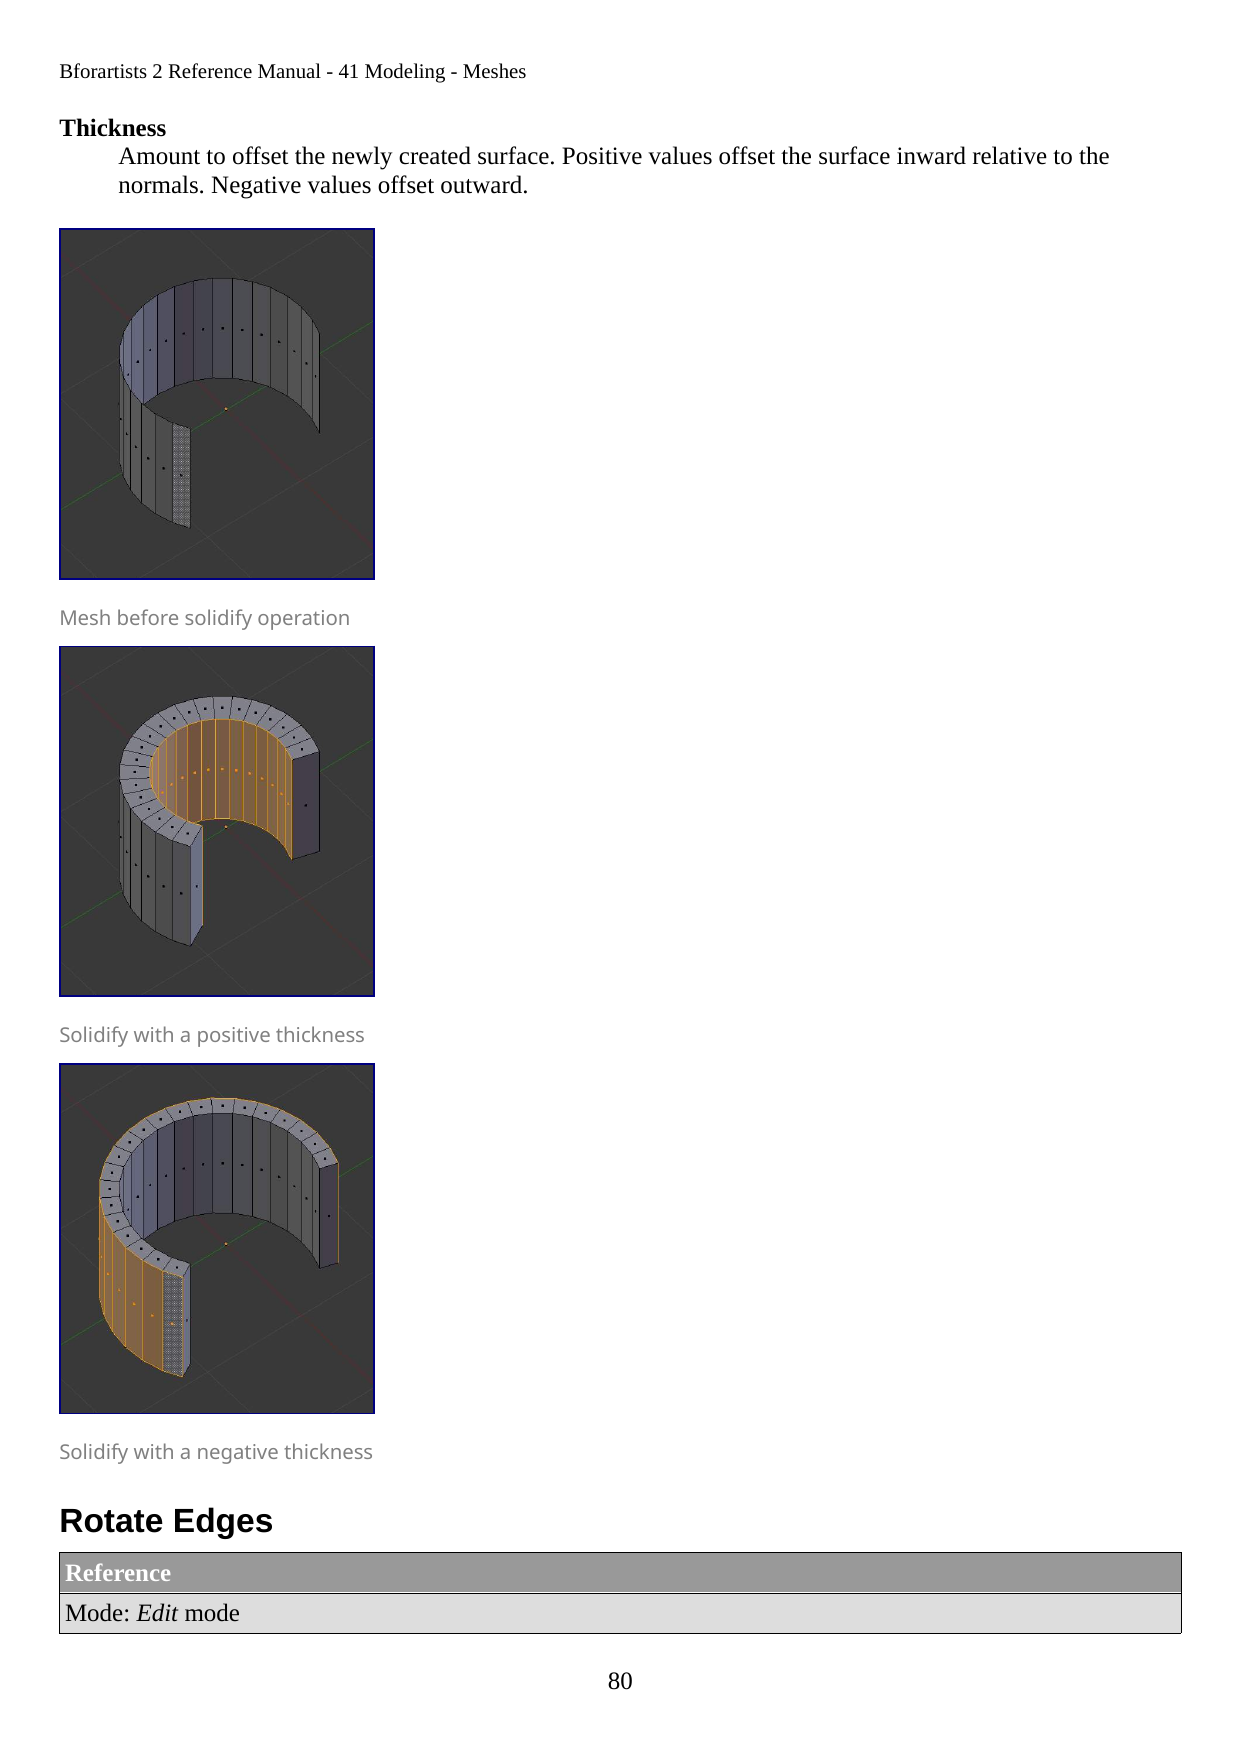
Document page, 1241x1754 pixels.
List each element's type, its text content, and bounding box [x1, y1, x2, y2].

table_cell Mode: Edit mode [60, 1594, 1181, 1633]
text Solidify with a negative thickness [59, 1434, 1181, 1466]
text Mesh before solidify operation [59, 600, 1181, 631]
subtitle Rotate Edges [59, 1501, 1181, 1540]
picture [61, 1065, 373, 1413]
list Amount to offset the newly created surface. Positive values offset the surface inward relative to the normals. Negative values offset outward. [118, 141, 1181, 199]
picture [61, 230, 373, 578]
picture [61, 647, 373, 995]
table_header Reference [60, 1553, 1181, 1592]
subtitle Thickness [59, 113, 1181, 141]
text Solidify with a positive thickness [59, 1017, 1181, 1048]
